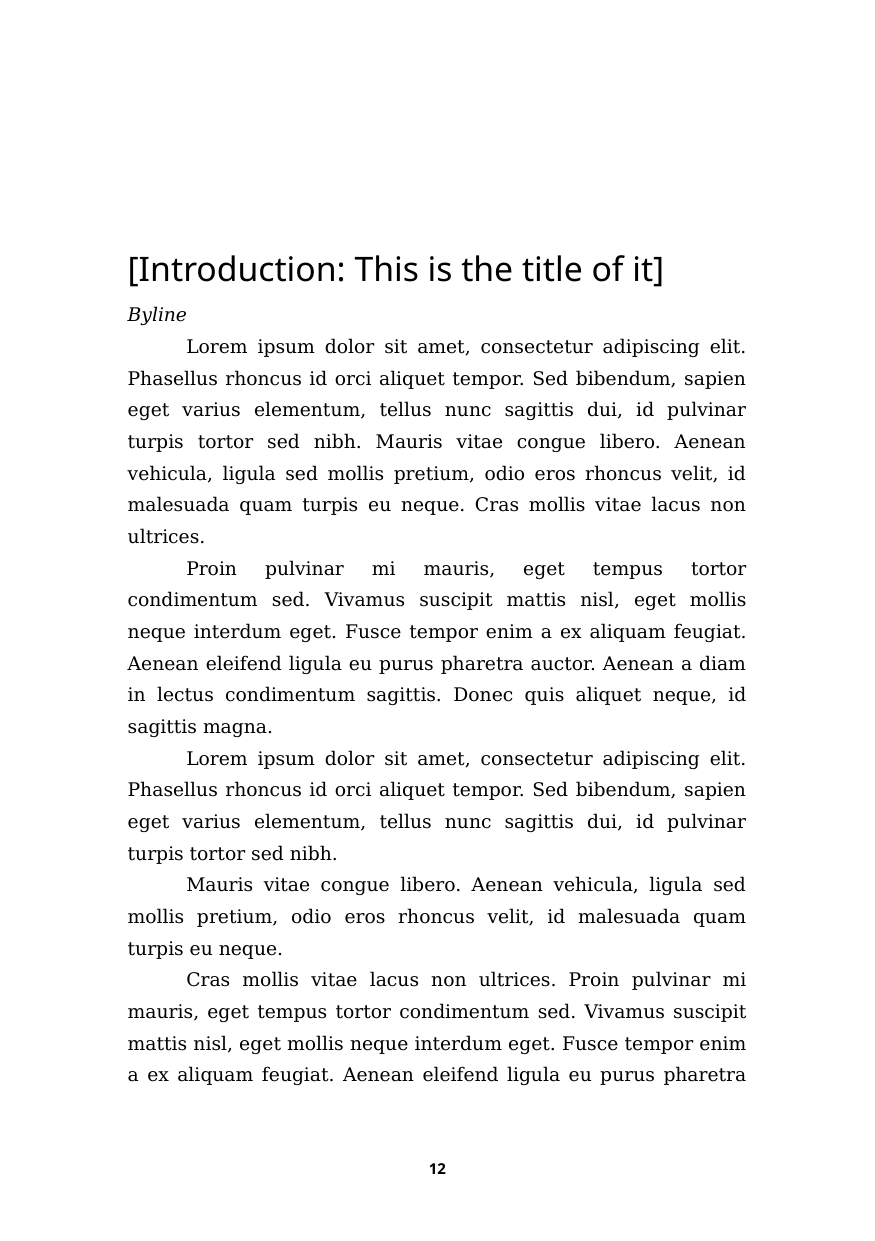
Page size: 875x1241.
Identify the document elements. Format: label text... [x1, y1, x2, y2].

subtitle [Introduction: This is the title of it] [127, 246, 747, 292]
text Lorem ipsum dolor sit amet, consectetur adipiscing elit. Phasellus rhoncus id orci aliquet tempor. Sed bibendum, sapien eget varius elementum, tellus nunc sagittis dui, id pulvinar turpis tortor sed nibh. [127, 748, 747, 864]
text Byline [127, 304, 747, 326]
text Mauris vitae congue libero. Aenean vehicula, ligula sed mollis pretium, odio eros rhoncus velit, id malesuada quam turpis eu neque. [127, 874, 747, 959]
text Lorem ipsum dolor sit amet, consectetur adipiscing elit. Phasellus rhoncus id orci aliquet tempor. Sed bibendum, sapien eget varius elementum, tellus nunc sagittis dui, id pulvinar turpis tortor sed nibh. Mauris vitae congue libero. Aenean vehicula, ligula sed mollis pretium, odio eros rhoncus velit, id malesuada quam turpis eu neque. Cras mollis vitae lacus non ultrices. [127, 336, 747, 548]
text Proin pulvinar mi mauris, eget tempus tortor condimentum sed. Vivamus suscipit mattis nisl, eget mollis neque interdum eget. Fusce tempor enim a ex aliquam feugiat. Aenean eleifend ligula eu purus pharetra auctor. Aenean a diam in lectus condimentum sagittis. Donec quis aliquet neque, id sagittis magna. [127, 558, 747, 738]
text Cras mollis vitae lacus non ultrices. Proin pulvinar mi mauris, eget tempus tortor condimentum sed. Vivamus suscipit mattis nisl, eget mollis neque interdum eget. Fusce tempor enim a ex aliquam feugiat. Aenean eleifend ligula eu purus pharetra [127, 969, 747, 1086]
